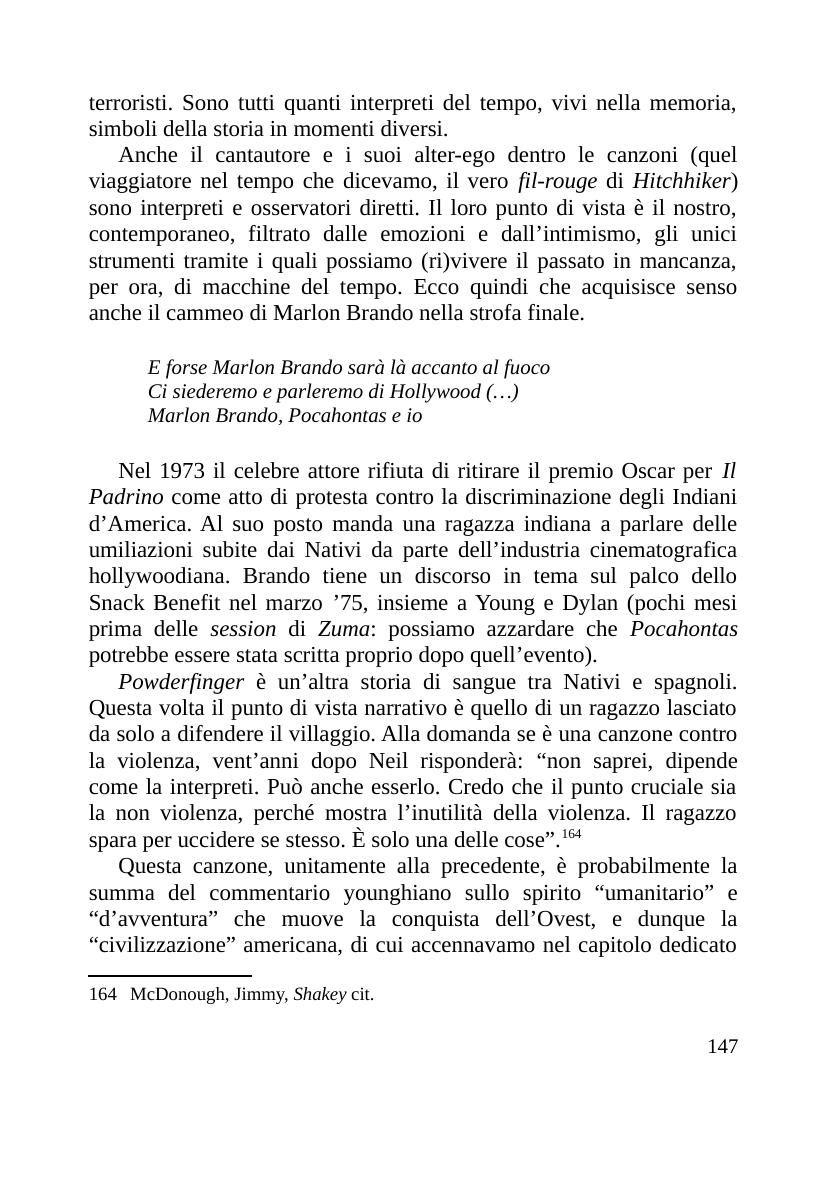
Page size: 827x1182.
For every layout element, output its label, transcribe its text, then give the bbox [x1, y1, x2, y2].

text McDonough, Jimmy, Shakey cit. [88, 982, 738, 1004]
text Marlon Brando, Pocahontas e io [88, 403, 738, 427]
text Powderfinger è un’altra storia di sangue tra Nativi e spagnoli. Questa volta il punto di vista narrativo è quello di un ragazzo lasciato da solo a difendere il villaggio. Alla domanda se è una canzone contro la violenza, vent’anni dopo Neil risponderà: “non saprei, dipende come la interpreti. Può anche esserlo. Credo che il punto cruciale sia la non violenza, perché mostra l’inutilità della violenza. Il ragazzo spara per uccidere se stesso. È solo una delle cose”. [88, 668, 738, 852]
text terroristi. Sono tutti quanti interpreti del tempo, vivi nella memoria, simboli della storia in momenti diversi. [88, 88, 738, 141]
text Nel 1973 il celebre attore rifiuta di ritirare il premio Oscar per Il Padrino come atto di protesta contro la discriminazione degli Indiani d’America. Al suo posto manda una ragazza indiana a parlare delle umiliazioni subite dai Nativi da parte dell’industria cinematografica hollywoodiana. Brando tiene un discorso in tema sul palco dello Snack Benefit nel marzo ’75, insieme a Young e Dylan (pochi mesi prima delle session di Zuma: possiamo azzardare che Pocahontas potrebbe essere stata scritta proprio dopo quell’evento). [88, 457, 738, 668]
text Anche il cantautore e i suoi alter-ego dentro le canzoni (quel viaggiatore nel tempo che dicevamo, il vero fil-rouge di Hitchhiker) sono interpreti e osservatori diretti. Il loro punto di vista è il nostro, contemporaneo, filtrato dalle emozioni e dall’intimismo, gli unici strumenti tramite i quali possiamo (ri)vivere il passato in mancanza, per ora, di macchine del tempo. Ecco quindi che acquisisce senso anche il cammeo di Marlon Brando nella strofa finale. [88, 141, 738, 326]
text E forse Marlon Brando sarà là accanto al fuoco [88, 355, 738, 379]
text Ci siederemo e parleremo di Hollywood (…) [88, 379, 738, 403]
text Questa canzone, unitamente alla precedente, è probabilmente la summa del commentario younghiano sullo spirito “umanitario” e “d’avventura” che muove la conquista dell’Ovest, e dunque la “civilizzazione” americana, di cui accennavamo nel capitolo dedicato [88, 852, 738, 958]
